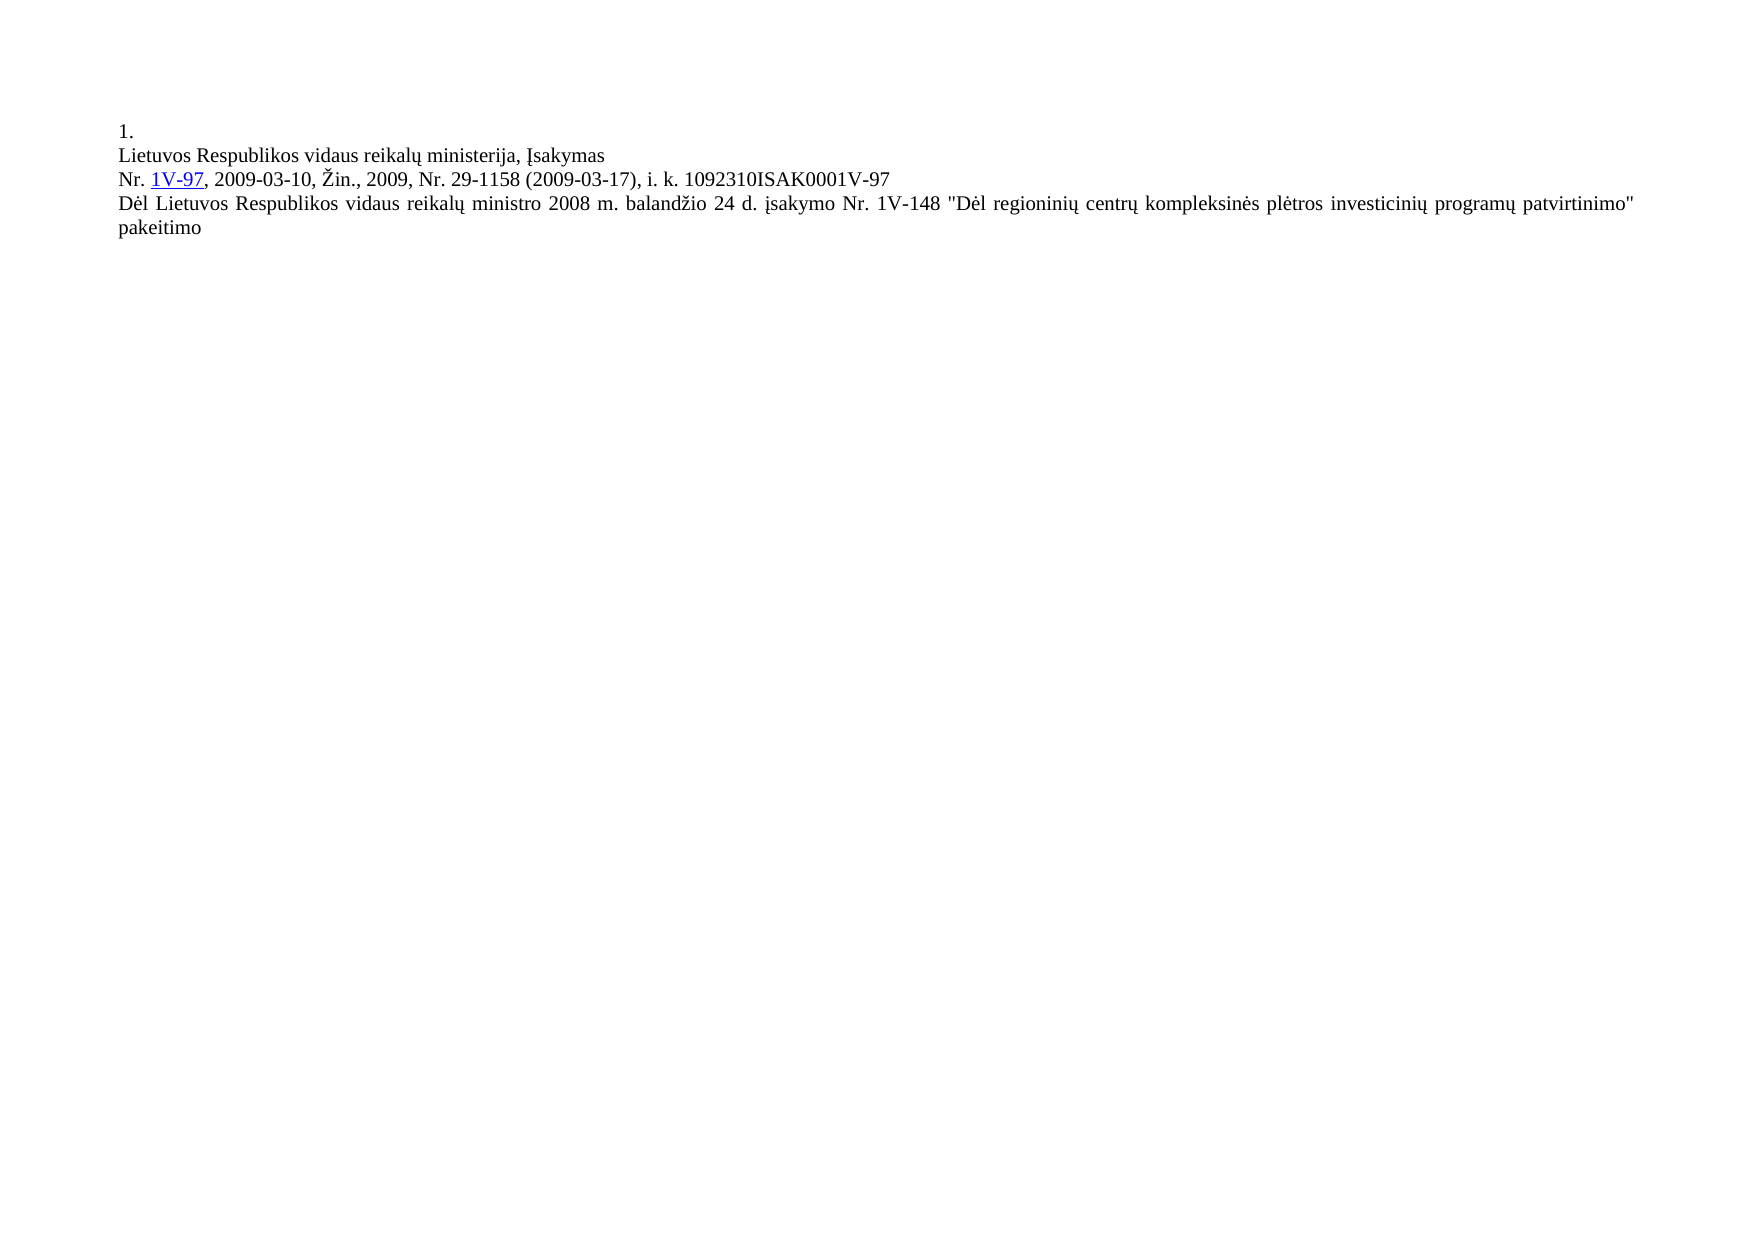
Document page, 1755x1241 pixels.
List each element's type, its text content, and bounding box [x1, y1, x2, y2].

text Lietuvos Respublikos vidaus reikalų ministerija, Įsakymas [118, 143, 1636, 167]
text Dėl Lietuvos Respublikos vidaus reikalų ministro 2008 m. balandžio 24 d. įsakymo Nr. 1V-148 "Dėl regioninių centrų kompleksinės plėtros investicinių programų patvirtinimo" pakeitimo [118, 191, 1636, 239]
text Nr. 1V-97, 2009-03-10, Žin., 2009, Nr. 29-1158 (2009-03-17), i. k. 1092310ISAK0001V-97 [118, 167, 1636, 191]
text 1. [118, 119, 1636, 143]
